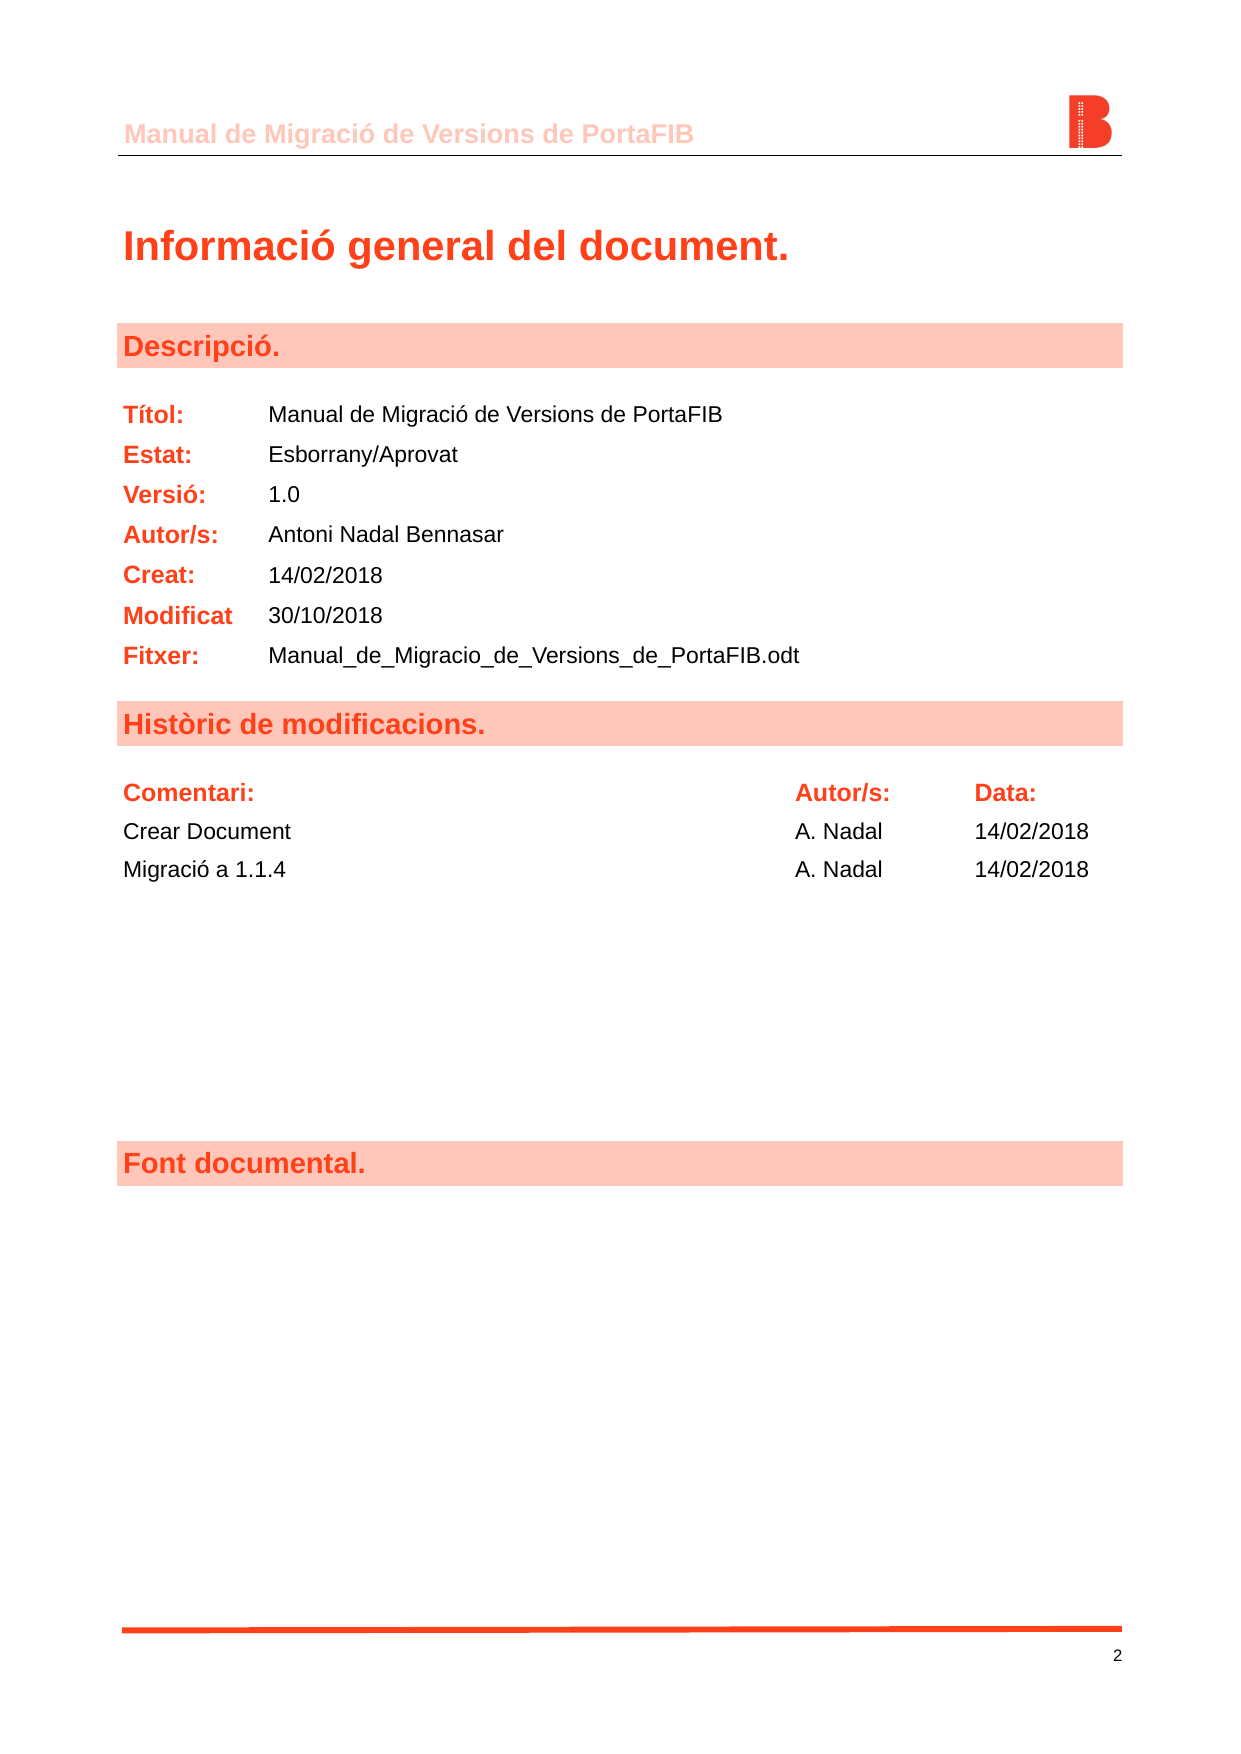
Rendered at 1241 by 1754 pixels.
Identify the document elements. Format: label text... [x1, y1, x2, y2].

table_cell [789, 926, 969, 963]
table_cell [117, 926, 789, 963]
table_cell [789, 888, 969, 926]
table_cell Data: [969, 772, 1123, 812]
picture [1063, 94, 1117, 150]
table_cell A. Nadal [789, 812, 969, 850]
table_cell Antoni Nadal Bennasar [262, 515, 1123, 555]
table_cell Modificat [117, 595, 262, 635]
table_cell [969, 1077, 1123, 1115]
table_cell [789, 1077, 969, 1115]
table_cell Crear Document [117, 812, 789, 850]
table_cell Estat: [117, 434, 262, 474]
table_cell Versió: [117, 474, 262, 514]
table_cell [117, 1249, 1123, 1289]
table_header Informació general del document. [117, 216, 1123, 323]
table_cell [117, 1039, 789, 1077]
table_cell 30/10/2018 [262, 595, 1123, 635]
table_cell Esborrany/Aprovat [262, 434, 1123, 474]
table_cell Comentari: [117, 772, 789, 812]
table_cell Títol: [117, 394, 262, 434]
table_cell Autor/s: [789, 772, 969, 812]
table_cell [117, 1001, 789, 1039]
table_cell 14/02/2018 [969, 850, 1123, 888]
table_cell [117, 1077, 789, 1115]
table_cell Fitxer: [117, 635, 262, 675]
table_cell [789, 964, 969, 1001]
table_cell [117, 746, 1123, 772]
table_cell [117, 1211, 1123, 1249]
table_cell [969, 926, 1123, 963]
table_cell [117, 675, 1123, 701]
table_cell [117, 964, 789, 1001]
table_cell Manual de Migració de Versions de PortaFIB [262, 394, 1123, 434]
table_cell [969, 888, 1123, 926]
table_cell Històric de modificacions. [117, 701, 1123, 746]
table_cell Manual_de_Migracio_de_Versions_de_PortaFIB.odt [262, 635, 1123, 675]
table_cell [969, 1001, 1123, 1039]
table_cell Creat: [117, 555, 262, 595]
table_cell [117, 1327, 1123, 1365]
table_cell [969, 1039, 1123, 1077]
table_cell 14/02/2018 [969, 812, 1123, 850]
table_cell Migració a 1.1.4 [117, 850, 789, 888]
table_cell [117, 1115, 1123, 1141]
table_cell Descripció. [117, 323, 1123, 368]
table_cell [117, 1186, 1123, 1211]
table_cell 1.0 [262, 474, 1123, 514]
table_cell [789, 1039, 969, 1077]
table_cell [117, 368, 1123, 394]
table_cell 14/02/2018 [262, 555, 1123, 595]
table_cell Font documental. [117, 1141, 1123, 1186]
table_cell [969, 964, 1123, 1001]
table_cell [117, 888, 789, 926]
table_cell [117, 1289, 1123, 1327]
table_cell Autor/s: [117, 515, 262, 555]
table_cell [789, 1001, 969, 1039]
table_cell A. Nadal [789, 850, 969, 888]
